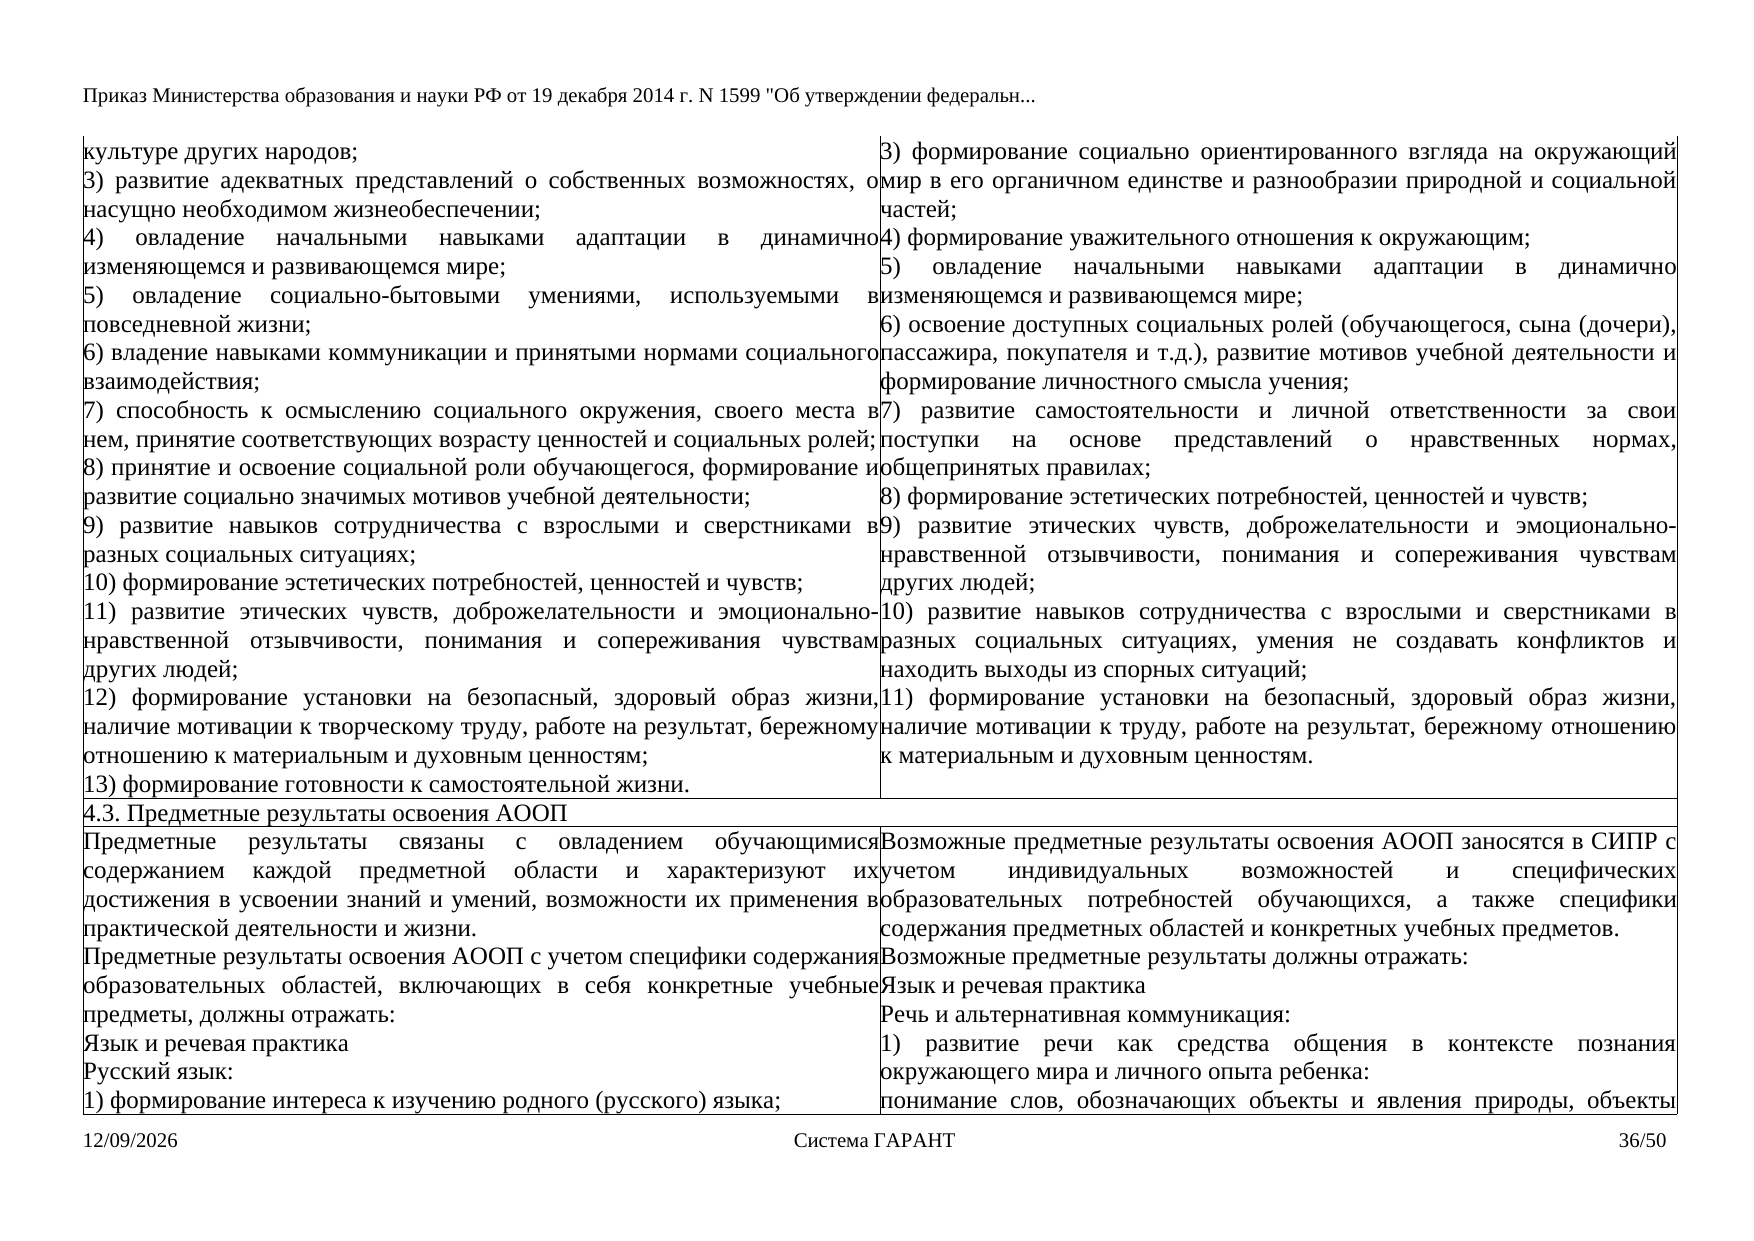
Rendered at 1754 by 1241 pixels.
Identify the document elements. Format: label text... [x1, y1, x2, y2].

table_cell 4.3. Предметные результаты освоения АООП [84, 799, 1677, 826]
table_cell культуре других народов; 3) развитие адекватных представлений о собственных возможностях, о насущно необходимом жизнеобеспечении; 4) овладение начальными навыками адаптации в динамично изменяющемся и развивающемся мире; 5) овладение социально-бытовыми умениями, используемыми в повседневной жизни; 6) владение навыками коммуникации и принятыми нормами социального взаимодействия; 7) способность к осмыслению социального окружения, своего места в нем, принятие соответствующих возрасту ценностей и социальных ролей; 8) принятие и освоение социальной роли обучающегося, формирование и развитие социально значимых мотивов учебной деятельности; 9) развитие навыков сотрудничества с взрослыми и сверстниками в разных социальных ситуациях; 10) формирование эстетических потребностей, ценностей и чувств; 11) развитие этических чувств, доброжелательности и эмоционально-нравственной отзывчивости, понимания и сопереживания чувствам других людей; 12) формирование установки на безопасный, здоровый образ жизни, наличие мотивации к творческому труду, работе на результат, бережному отношению к материальным и духовным ценностям; 13) формирование готовности к самостоятельной жизни. [84, 136, 880, 798]
table_cell Предметные результаты связаны с овладением обучающимися содержанием каждой предметной области и характеризуют их достижения в усвоении знаний и умений, возможности их применения в практической деятельности и жизни. Предметные результаты освоения АООП с учетом специфики содержания образовательных областей, включающих в себя конкретные учебные предметы, должны отражать: Язык и речевая практика Русский язык: 1) формирование интереса к изучению родного (русского) языка; [84, 827, 880, 1114]
table_cell Возможные предметные результаты освоения АООП заносятся в СИПР с учетом индивидуальных возможностей и специфических образовательных потребностей обучающихся, а также специфики содержания предметных областей и конкретных учебных предметов. Возможные предметные результаты должны отражать: Язык и речевая практика Речь и альтернативная коммуникация: 1) развитие речи как средства общения в контексте познания окружающего мира и личного опыта ребенка: понимание слов, обозначающих объекты и явления природы, объекты [881, 827, 1677, 1114]
table_cell 3) формирование социально ориентированного взгляда на окружающий мир в его органичном единстве и разнообразии природной и социальной частей; 4) формирование уважительного отношения к окружающим; 5) овладение начальными навыками адаптации в динамично изменяющемся и развивающемся мире; 6) освоение доступных социальных ролей (обучающегося, сына (дочери), пассажира, покупателя и т.д.), развитие мотивов учебной деятельности и формирование личностного смысла учения; 7) развитие самостоятельности и личной ответственности за свои поступки на основе представлений о нравственных нормах, общепринятых правилах; 8) формирование эстетических потребностей, ценностей и чувств; 9) развитие этических чувств, доброжелательности и эмоционально-нравственной отзывчивости, понимания и сопереживания чувствам других людей; 10) развитие навыков сотрудничества с взрослыми и сверстниками в разных социальных ситуациях, умения не создавать конфликтов и находить выходы из спорных ситуаций; 11) формирование установки на безопасный, здоровый образ жизни, наличие мотивации к труду, работе на результат, бережному отношению к материальным и духовным ценностям. [881, 136, 1677, 798]
